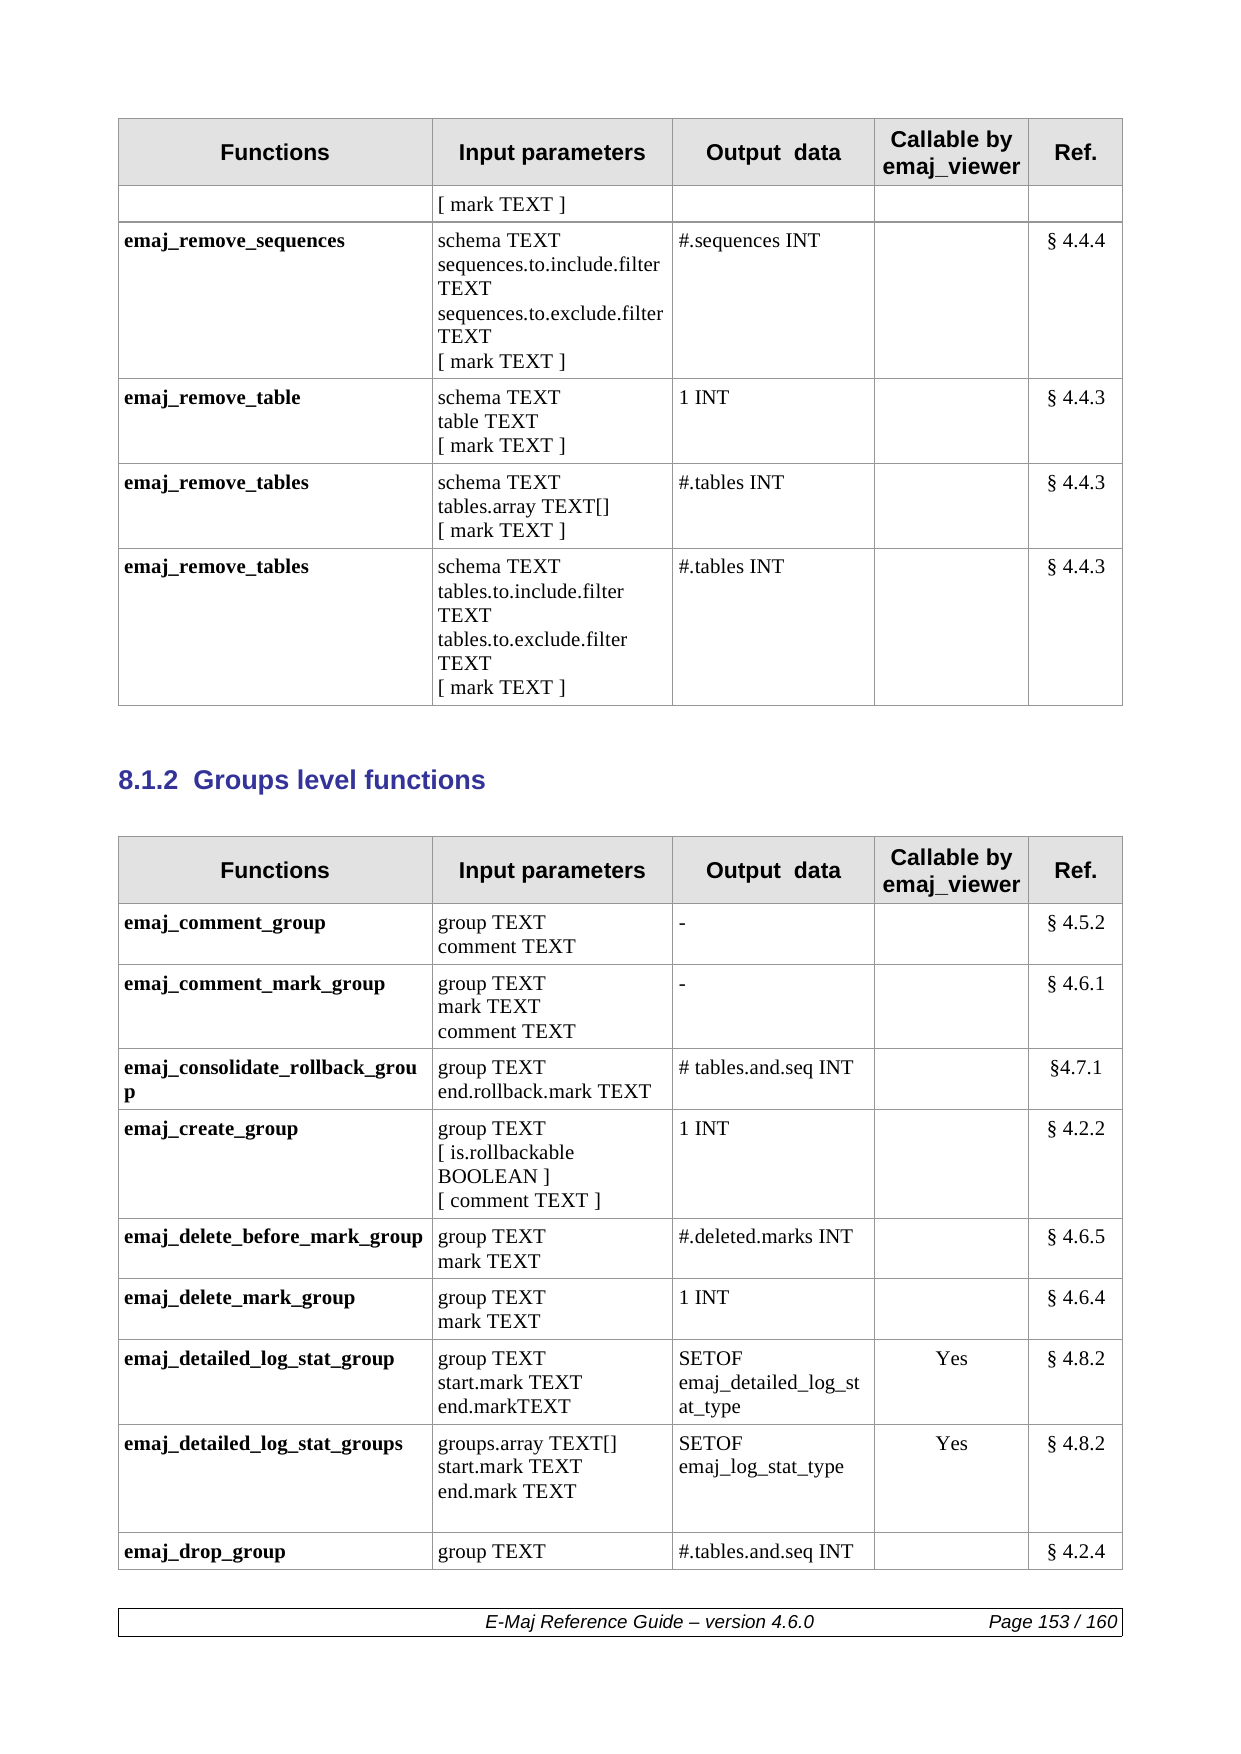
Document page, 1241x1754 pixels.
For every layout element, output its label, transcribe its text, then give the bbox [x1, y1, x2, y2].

table_cell [119, 186, 432, 221]
table_cell emaj_remove_tables [119, 464, 432, 548]
table_header Functions [119, 837, 432, 903]
table_cell [ mark TEXT ] [433, 186, 672, 221]
table_cell #.tables INT [673, 549, 874, 704]
table_header Ref. [1029, 119, 1122, 185]
table_cell [673, 186, 874, 221]
table_cell SETOF emaj_log_stat_type [673, 1425, 874, 1532]
table_cell emaj_consolidate_rollback_group [119, 1049, 432, 1109]
table_cell SETOF emaj_detailed_log_stat_type [673, 1340, 874, 1423]
table_cell - [673, 965, 874, 1048]
table_cell - [673, 904, 874, 963]
table_cell schema TEXT sequences.to.include.filter TEXT sequences.to.exclude.filter TEXT [ mark TEXT ] [433, 223, 672, 378]
table_cell emaj_remove_sequences [119, 223, 432, 378]
table_cell § 4.8.2 [1029, 1340, 1122, 1423]
table_cell groups.array TEXT[] start.mark TEXT end.mark TEXT [433, 1425, 672, 1532]
table_cell emaj_create_group [119, 1110, 432, 1218]
table_cell § 4.6.5 [1029, 1219, 1122, 1278]
table_cell emaj_comment_mark_group [119, 965, 432, 1048]
table_cell group TEXT mark TEXT [433, 1219, 672, 1278]
table_cell group TEXT start.mark TEXT end.markTEXT [433, 1340, 672, 1423]
table_cell emaj_comment_group [119, 904, 432, 963]
table_cell schema TEXT table TEXT [ mark TEXT ] [433, 379, 672, 463]
table_cell #.tables.and.seq INT [673, 1533, 874, 1569]
table_cell [875, 1533, 1028, 1569]
table_cell § 4.4.3 [1029, 464, 1122, 548]
table_cell group TEXT mark TEXT [433, 1279, 672, 1339]
table_cell emaj_delete_before_mark_group [119, 1219, 432, 1278]
table_cell [875, 223, 1028, 378]
table_cell [875, 379, 1028, 463]
table_cell § 4.2.4 [1029, 1533, 1122, 1569]
table_cell #.tables INT [673, 464, 874, 548]
table_cell § 4.4.3 [1029, 379, 1122, 463]
table_cell group TEXT mark TEXT comment TEXT [433, 965, 672, 1048]
subtitle Groups level functions [118, 764, 1122, 795]
table_cell 1 INT [673, 379, 874, 463]
table_cell [875, 1110, 1028, 1218]
table_cell §4.7.1 [1029, 1049, 1122, 1109]
table_header Input parameters [433, 837, 672, 903]
table_cell emaj_detailed_log_stat_groups [119, 1425, 432, 1532]
table_cell emaj_drop_group [119, 1533, 432, 1569]
table_cell [875, 904, 1028, 963]
table_header Input parameters [433, 119, 672, 185]
table_cell group TEXT end.rollback.mark TEXT [433, 1049, 672, 1109]
table_cell emaj_remove_table [119, 379, 432, 463]
table_cell group TEXT comment TEXT [433, 904, 672, 963]
table_cell group TEXT [433, 1533, 672, 1569]
table_cell [875, 464, 1028, 548]
table_header Ref. [1029, 837, 1122, 903]
table_cell § 4.2.2 [1029, 1110, 1122, 1218]
table_cell § 4.8.2 [1029, 1425, 1122, 1532]
table_cell [875, 1279, 1028, 1339]
table_header Callable by emaj_viewer [875, 119, 1028, 185]
table_cell Yes [875, 1425, 1028, 1532]
table_cell 1 INT [673, 1110, 874, 1218]
table_cell schema TEXT tables.array TEXT[] [ mark TEXT ] [433, 464, 672, 548]
table_cell [875, 186, 1028, 221]
table_header Output data [673, 837, 874, 903]
table_cell [875, 1049, 1028, 1109]
table_cell group TEXT [ is.rollbackable BOOLEAN ] [ comment TEXT ] [433, 1110, 672, 1218]
table_cell [875, 1219, 1028, 1278]
table_cell schema TEXT tables.to.include.filter TEXT tables.to.exclude.filter TEXT [ mark TEXT ] [433, 549, 672, 704]
table_cell § 4.5.2 [1029, 904, 1122, 963]
table_header Callable by emaj_viewer [875, 837, 1028, 903]
table_cell Yes [875, 1340, 1028, 1423]
table_cell emaj_delete_mark_group [119, 1279, 432, 1339]
table_cell [1029, 186, 1122, 221]
table_cell [875, 549, 1028, 704]
table_cell [875, 965, 1028, 1048]
table_cell § 4.6.1 [1029, 965, 1122, 1048]
table_header Output data [673, 119, 874, 185]
table_header Functions [119, 119, 432, 185]
table_cell #.sequences INT [673, 223, 874, 378]
table_cell § 4.4.4 [1029, 223, 1122, 378]
table_cell emaj_detailed_log_stat_group [119, 1340, 432, 1423]
table_cell #.deleted.marks INT [673, 1219, 874, 1278]
table_cell § 4.4.3 [1029, 549, 1122, 704]
table_cell 1 INT [673, 1279, 874, 1339]
table_cell emaj_remove_tables [119, 549, 432, 704]
table_cell # tables.and.seq INT [673, 1049, 874, 1109]
table_cell § 4.6.4 [1029, 1279, 1122, 1339]
